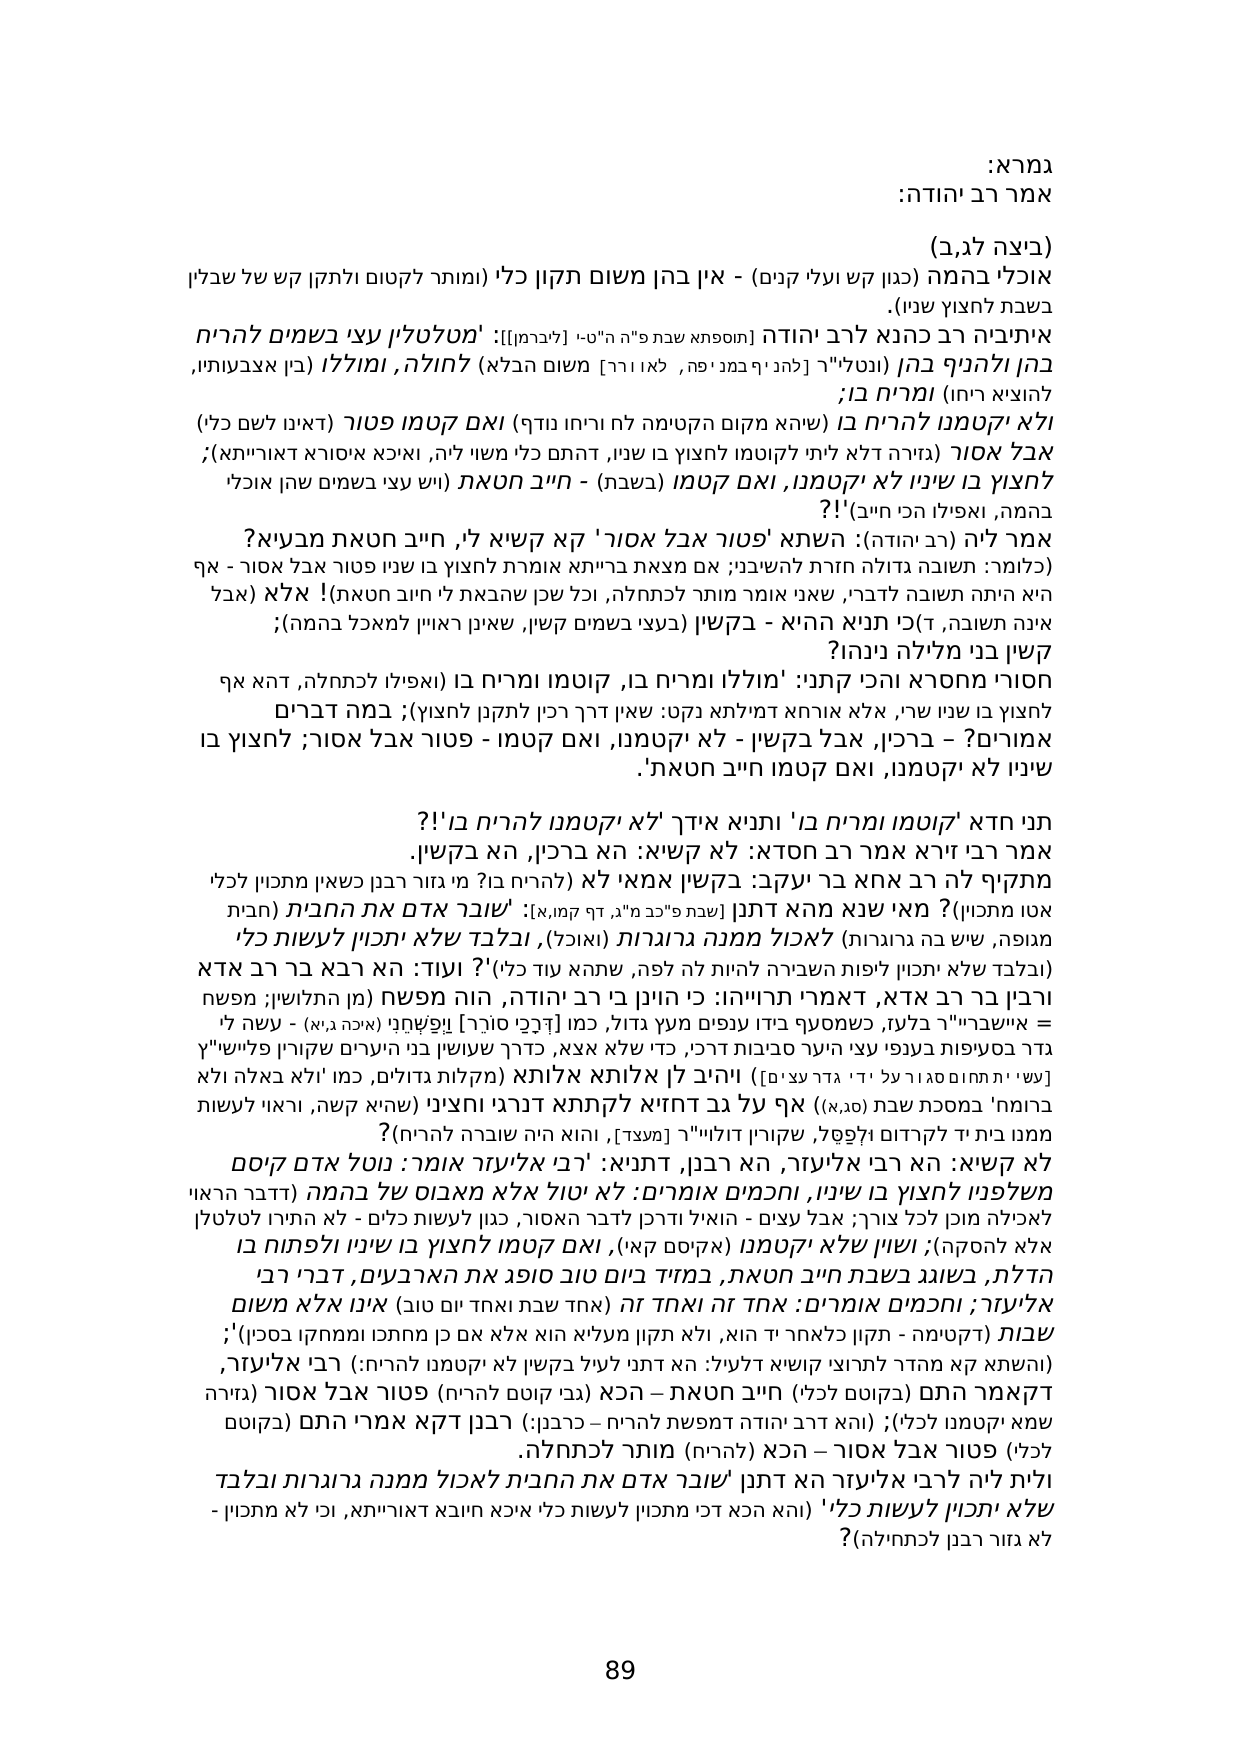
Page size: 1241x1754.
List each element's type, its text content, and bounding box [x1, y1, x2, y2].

text גמרא: [187, 150, 1053, 179]
text (ביצה לג,ב) [187, 232, 1053, 262]
text אמר רב יהודה: [187, 179, 1053, 208]
text ולא יקטמנו להריח בו (שיהא מקום הקטימה לח וריחו נודף) ואם קטמו פטור (דאינו לשם כלי) אבל אסור (גזירה דלא ליתי לקוטמו לחצוץ בו שניו, דהתם כלי משוי ליה, ואיכא איסורא דאורייתא); לחצוץ בו שיניו לא יקטמנו, ואם קטמו (בשבת) - חייב חטאת (ויש עצי בשמים שהן אוכלי בהמה, ואפילו הכי חייב)'!? [187, 408, 1053, 524]
text איתיביה רב כהנא לרב יהודה [תוספתא שבת פ"ה ה"ט-י [ליברמן]]: 'מטלטלין עצי בשמים להריח בהן ולהניף בהן (ונטלי"ר [להניף במניפה, לאוורר] משום הבלא) לחולה, ומוללו (בין אצבעותיו, להוציא ריחו) ומריח בו; [187, 320, 1053, 408]
text לא קשיא: הא רבי אליעזר, הא רבנן, דתניא: 'רבי אליעזר אומר: נוטל אדם קיסם משלפניו לחצוץ בו שיניו, וחכמים אומרים: לא יטול אלא מאבוס של בהמה (דדבר הראוי לאכילה מוכן לכל צורך; אבל עצים - הואיל ודרכן לדבר האסור, כגון לעשות כלים - לא התירו לטלטלן אלא להסקה); ושוין שלא יקטמנו (אקיסם קאי), ואם קטמו לחצוץ בו שיניו ולפתוח בו הדלת, בשוגג בשבת חייב חטאת, במזיד ביום טוב סופג את הארבעים, דברי רבי אליעזר; וחכמים אומרים: אחד זה ואחד זה (אחד שבת ואחד יום טוב) אינו אלא משום שבות (דקטימה - תקון כלאחר יד הוא, ולא תקון מעליא הוא אלא אם כן מחתכו וממחקו בסכין)'; (והשתא קא מהדר לתרוצי קושיא דלעיל: הא דתני לעיל בקשין לא יקטמנו להריח:) רבי אליעזר, דקאמר התם (בקוטם לכלי) חייב חטאת – הכא (גבי קוטם להריח) פטור אבל אסור (גזירה שמא יקטמנו לכלי); (והא דרב יהודה דמפשת להריח – כרבנן:) רבנן דקא אמרי התם (בקוטם לכלי) פטור אבל אסור – הכא (להריח) מותר לכתחלה. [187, 1148, 1053, 1465]
text ולית ליה לרבי אליעזר הא דתנן 'שובר אדם את החבית לאכול ממנה גרוגרות ובלבד שלא יתכוין לעשות כלי' (והא הכא דכי מתכוין לעשות כלי איכא חיובא דאורייתא, וכי לא מתכוין - לא גזור רבנן לכתחילה)? [187, 1465, 1053, 1552]
text אמר ליה (רב יהודה): השתא 'פטור אבל אסור' קא קשיא לי, חייב חטאת מבעיא? (כלומר: תשובה גדולה חזרת להשיבני; אם מצאת ברייתא אומרת לחצוץ בו שניו פטור אבל אסור - אף היא היתה תשובה לדברי, שאני אומר מותר לכתחלה, וכל שכן שהבאת לי חיוב חטאת)! אלא (אבל אינה תשובה, ד)כי תניא ההיא - בקשין (בעצי בשמים קשין, שאינן ראויין למאכל בהמה); [187, 524, 1053, 637]
text תני חדא 'קוטמו ומריח בו' ותניא אידך 'לא יקטמנו להריח בו'!? [187, 807, 1053, 836]
text מתקיף לה רב אחא בר יעקב: בקשין אמאי לא (להריח בו? מי גזור רבנן כשאין מתכוין לכלי אטו מתכוין)? מאי שנא מהא דתנן [שבת פ"כב מ"ג, דף קמו,א]: 'שובר אדם את החבית (חבית מגופה, שיש בה גרוגרות) לאכול ממנה גרוגרות (ואוכל), ובלבד שלא יתכוין לעשות כלי (ובלבד שלא יתכוין ליפות השבירה להיות לה לפה, שתהא עוד כלי)'? ועוד: הא רבא בר רב אדא ורבין בר רב אדא, דאמרי תרוייהו: כי הוינן בי רב יהודה, הוה מפשח (מן התלושין; מפשח = איישבריי"ר בלעז, כשמסעף בידו ענפים מעץ גדול, כמו [דְּרָכַי סוֹרֵר] וַיְפַשְּׁחֵנִי (איכה ג,יא) - עשה לי גדר בסעיפות בענפי עצי היער סביבות דרכי, כדי שלא אצא, כדרך שעושין בני היערים שקורין פליישי"ץ [עשיית תחום סגור על ידי גדר עצים]) ויהיב לן אלותא אלותא (מקלות גדולים, כמו 'ולא באלה ולא ברומח' במסכת שבת (סג,א)) אף על גב דחזיא לקתתא דנרגי וחציני (שהיא קשה, וראוי לעשות ממנו בית יד לקרדום וּלְפַסֵּל, שקורין דולויי"ר [מעצד], והוא היה שוברה להריח)? [187, 865, 1053, 1148]
text קשין בני מלילה נינהו? [187, 637, 1053, 666]
text אמר רבי זירא אמר רב חסדא: לא קשיא: הא ברכין, הא בקשין. [187, 836, 1053, 865]
text אוכלי בהמה (כגון קש ועלי קנים) - אין בהן משום תקון כלי (ומותר לקטום ולתקן קש של שבלין בשבת לחצוץ שניו). [187, 262, 1053, 320]
text חסורי מחסרא והכי קתני: 'מוללו ומריח בו, קוטמו ומריח בו (ואפילו לכתחלה, דהא אף לחצוץ בו שניו שרי, אלא אורחא דמילתא נקט: שאין דרך רכין לתקנן לחצוץ); במה דברים אמורים? – ברכין, אבל בקשין - לא יקטמנו, ואם קטמו - פטור אבל אסור; לחצוץ בו שיניו לא יקטמנו, ואם קטמו חייב חטאת'. [187, 666, 1053, 783]
